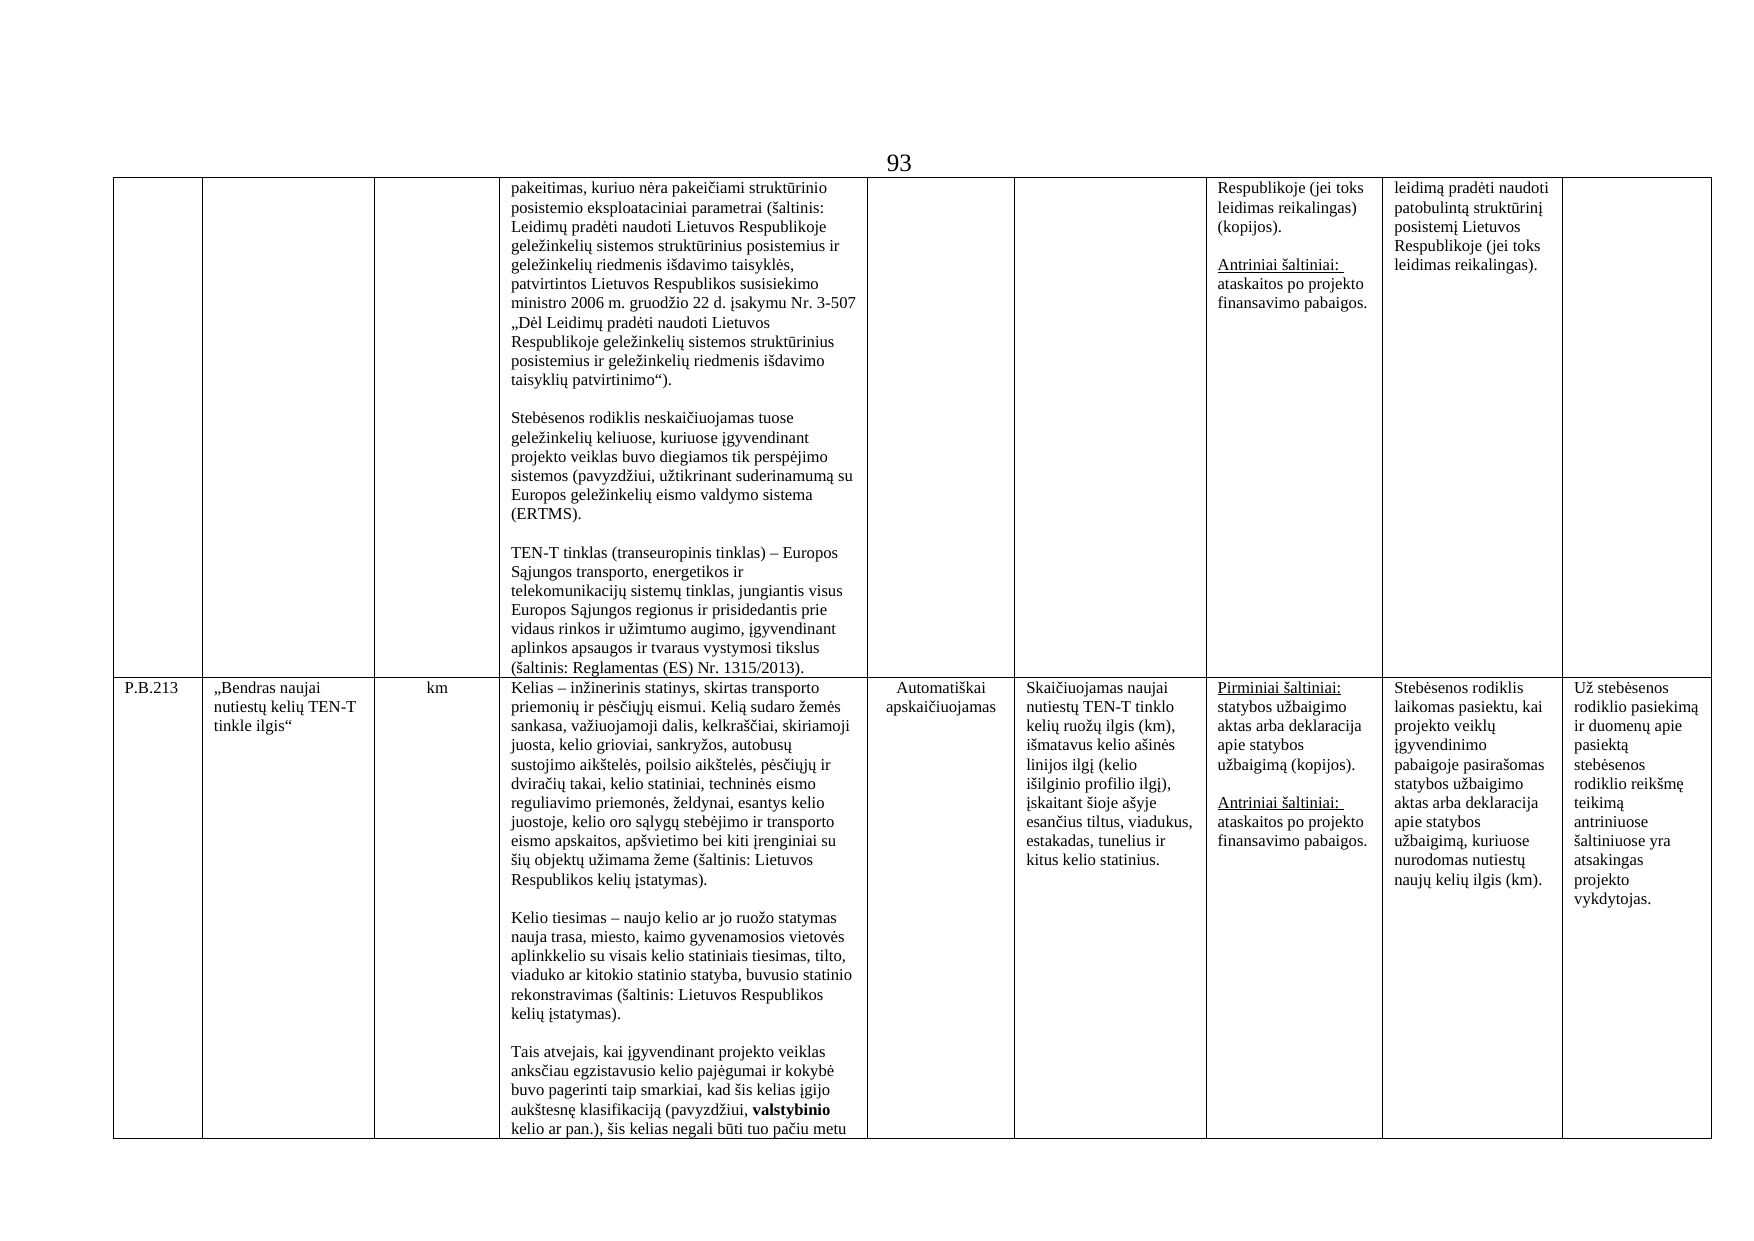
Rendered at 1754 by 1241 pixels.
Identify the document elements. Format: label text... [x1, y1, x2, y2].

table_cell [114, 178, 202, 677]
table_cell Skaičiuojamas naujai nutiestų TEN-T tinklo kelių ruožų ilgis (km), išmatavus kelio ašinės linijos ilgį (kelio išilginio profilio ilgį), įskaitant šioje ašyje esančius tiltus, viadukus, estakadas, tunelius ir kitus kelio statinius. [1015, 678, 1206, 1138]
table_cell [203, 178, 374, 677]
table_cell pakeitimas, kuriuo nėra pakeičiami struktūrinio posistemio eksploataciniai parametrai (šaltinis: Leidimų pradėti naudoti Lietuvos Respublikoje geležinkelių sistemos struktūrinius posistemius ir geležinkelių riedmenis išdavimo taisyklės, patvirtintos Lietuvos Respublikos susisiekimo ministro 2006 m. gruodžio 22 d. įsakymu Nr. 3-507 „Dėl Leidimų pradėti naudoti Lietuvos Respublikoje geležinkelių sistemos struktūrinius posistemius ir geležinkelių riedmenis išdavimo taisyklių patvirtinimo“). Stebėsenos rodiklis neskaičiuojamas tuose geležinkelių keliuose, kuriuose įgyvendinant projekto veiklas buvo diegiamos tik perspėjimo sistemos (pavyzdžiui, užtikrinant suderinamumą su Europos geležinkelių eismo valdymo sistema (ERTMS). TEN-T tinklas (transeuropinis tinklas) – Europos Sąjungos transporto, energetikos ir telekomunikacijų sistemų tinklas, jungiantis visus Europos Sąjungos regionus ir prisidedantis prie vidaus rinkos ir užimtumo augimo, įgyvendinant aplinkos apsaugos ir tvaraus vystymosi tikslus (šaltinis: Reglamentas (ES) Nr. 1315/2013). [500, 178, 867, 677]
table_cell „Bendras naujai nutiestų kelių TEN-T tinkle ilgis“ [203, 678, 374, 1138]
table_cell Stebėsenos rodiklis laikomas pasiektu, kai projekto veiklų įgyvendinimo pabaigoje pasirašomas statybos užbaigimo aktas arba deklaracija apie statybos užbaigimą, kuriuose nurodomas nutiestų naujų kelių ilgis (km). [1383, 678, 1562, 1138]
table_cell Automatiškai apskaičiuojamas [868, 678, 1014, 1138]
table_cell Pirminiai šaltiniai: statybos užbaigimo aktas arba deklaracija apie statybos užbaigimą (kopijos). Antriniai šaltiniai: ataskaitos po projekto finansavimo pabaigos. [1207, 678, 1382, 1138]
table_cell Kelias – inžinerinis statinys, skirtas transporto priemonių ir pėsčiųjų eismui. Kelią sudaro žemės sankasa, važiuojamoji dalis, kelkraščiai, skiriamoji juosta, kelio grioviai, sankryžos, autobusų sustojimo aikštelės, poilsio aikštelės, pėsčiųjų ir dviračių takai, kelio statiniai, techninės eismo reguliavimo priemonės, želdynai, esantys kelio juostoje, kelio oro sąlygų stebėjimo ir transporto eismo apskaitos, apšvietimo bei kiti įrenginiai su šių objektų užimama žeme (šaltinis: Lietuvos Respublikos kelių įstatymas). Kelio tiesimas – naujo kelio ar jo ruožo statymas nauja trasa, miesto, kaimo gyvenamosios vietovės aplinkkelio su visais kelio statiniais tiesimas, tilto, viaduko ar kitokio statinio statyba, buvusio statinio rekonstravimas (šaltinis: Lietuvos Respublikos kelių įstatymas). Tais atvejais, kai įgyvendinant projekto veiklas anksčiau egzistavusio kelio pajėgumai ir kokybė buvo pagerinti taip smarkiai, kad šis kelias įgijo aukštesnę klasifikaciją (pavyzdžiui, valstybinio kelio ar pan.), šis kelias negali būti tuo pačiu metu [500, 678, 867, 1138]
table_cell [1015, 178, 1206, 677]
table_cell [1563, 178, 1711, 677]
table_cell Už stebėsenos rodiklio pasiekimą ir duomenų apie pasiektą stebėsenos rodiklio reikšmę teikimą antriniuose šaltiniuose yra atsakingas projekto vykdytojas. [1563, 678, 1711, 1138]
table_cell P.B.213 [114, 678, 202, 1138]
table_cell leidimą pradėti naudoti patobulintą struktūrinį posistemį Lietuvos Respublikoje (jei toks leidimas reikalingas). [1383, 178, 1562, 677]
table_cell Respublikoje (jei toks leidimas reikalingas) (kopijos). Antriniai šaltiniai: ataskaitos po projekto finansavimo pabaigos. [1207, 178, 1382, 677]
table_cell km [375, 678, 499, 1138]
table_cell [868, 178, 1014, 677]
table_cell [375, 178, 499, 677]
